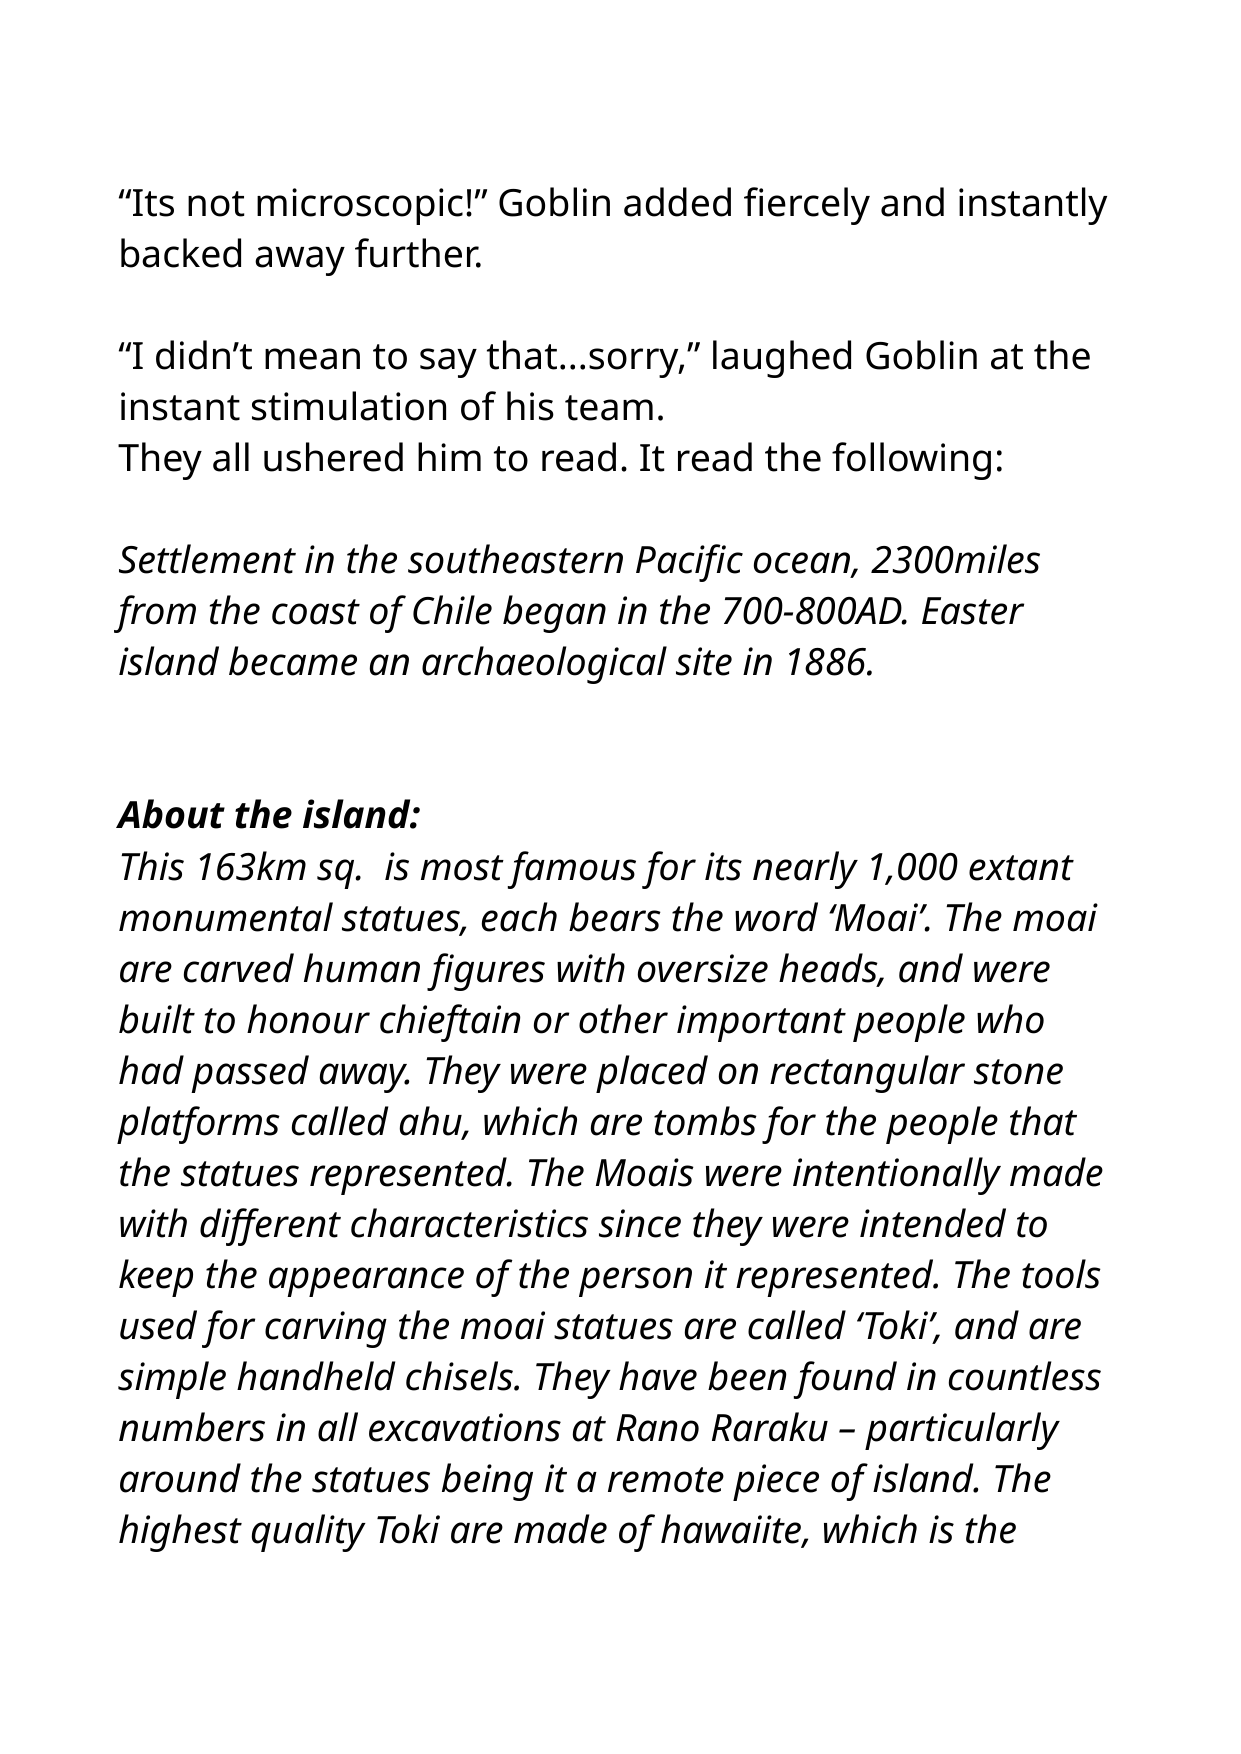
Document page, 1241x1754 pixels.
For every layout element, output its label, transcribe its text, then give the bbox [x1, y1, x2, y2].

text About the island: [118, 789, 1122, 840]
text They all ushered him to read. It read the following: [118, 432, 1122, 483]
text “I didn’t mean to say that...sorry,” laughed Goblin at the instant stimulation of his team. [118, 329, 1122, 432]
text This 163km sq. is most famous for its nearly 1,000 extant monumental statues, each bears the word ‘Moai’. The moai are carved human figures with oversize heads, and were built to honour chieftain or other important people who had passed away. They were placed on rectangular stone platforms called ahu, which are tombs for the people that the statues represented. The Moais were intentionally made with different characteristics since they were intended to keep the appearance of the person it represented. The tools used for carving the moai statues are called ‘Toki’, and are simple handheld chisels. They have been found in countless numbers in all excavations at Rano Raraku – particularly around the statues being it a remote piece of island. The highest quality Toki are made of hawaiite, which is the [118, 840, 1122, 1554]
text “Its not microscopic!” Goblin added fiercely and instantly backed away further. [118, 176, 1122, 278]
text Settlement in the southeastern Pacific ocean, 2300miles from the coast of Chile began in the 700-800AD. Easter island became an archaeological site in 1886. [118, 534, 1122, 687]
